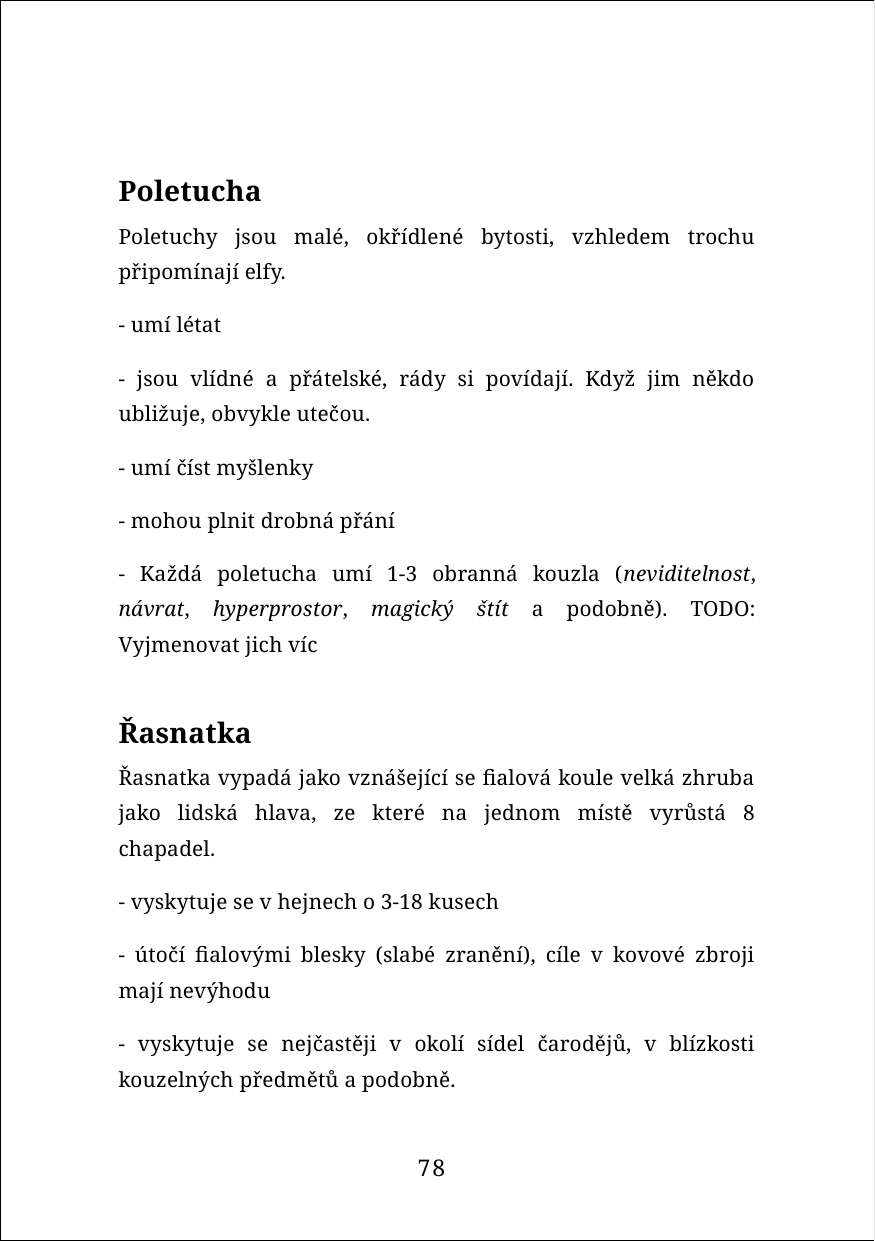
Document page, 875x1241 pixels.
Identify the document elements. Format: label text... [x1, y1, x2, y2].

subtitle Řasnatka [118, 713, 756, 751]
text - mohou plnit drobná přání [118, 506, 756, 534]
text - umí číst myšlenky [118, 453, 756, 481]
text - útočí fialovými blesky (slabé zranění), cíle v kovové zbroji mají nevýhodu [118, 941, 756, 1004]
subtitle Poletucha [118, 172, 756, 210]
text Poletuchy jsou malé, okřídlené bytosti, vzhledem trochu připomínají elfy. [118, 222, 756, 286]
text - vyskytuje se v hejnech o 3-18 kusech [118, 887, 756, 916]
text - vyskytuje se nejčastěji v okolí sídel čarodějů, v blízkosti kouzelných předmětů a podobně. [118, 1029, 756, 1093]
text Řasnatka vypadá jako vznášející se fialová koule velká zhruba jako lidská hlava, ze které na jednom místě vyrůstá 8 chapadel. [118, 763, 756, 862]
text - Každá poletucha umí 1-3 obranná kouzla (neviditelnost, návrat, hyperprostor, magický štít a podobně). TODO: Vyjmenovat jich víc [118, 559, 756, 658]
text - umí létat [118, 311, 756, 339]
text - jsou vlídné a přátelské, rády si povídají. Když jim někdo ubližuje, obvykle utečou. [118, 364, 756, 428]
